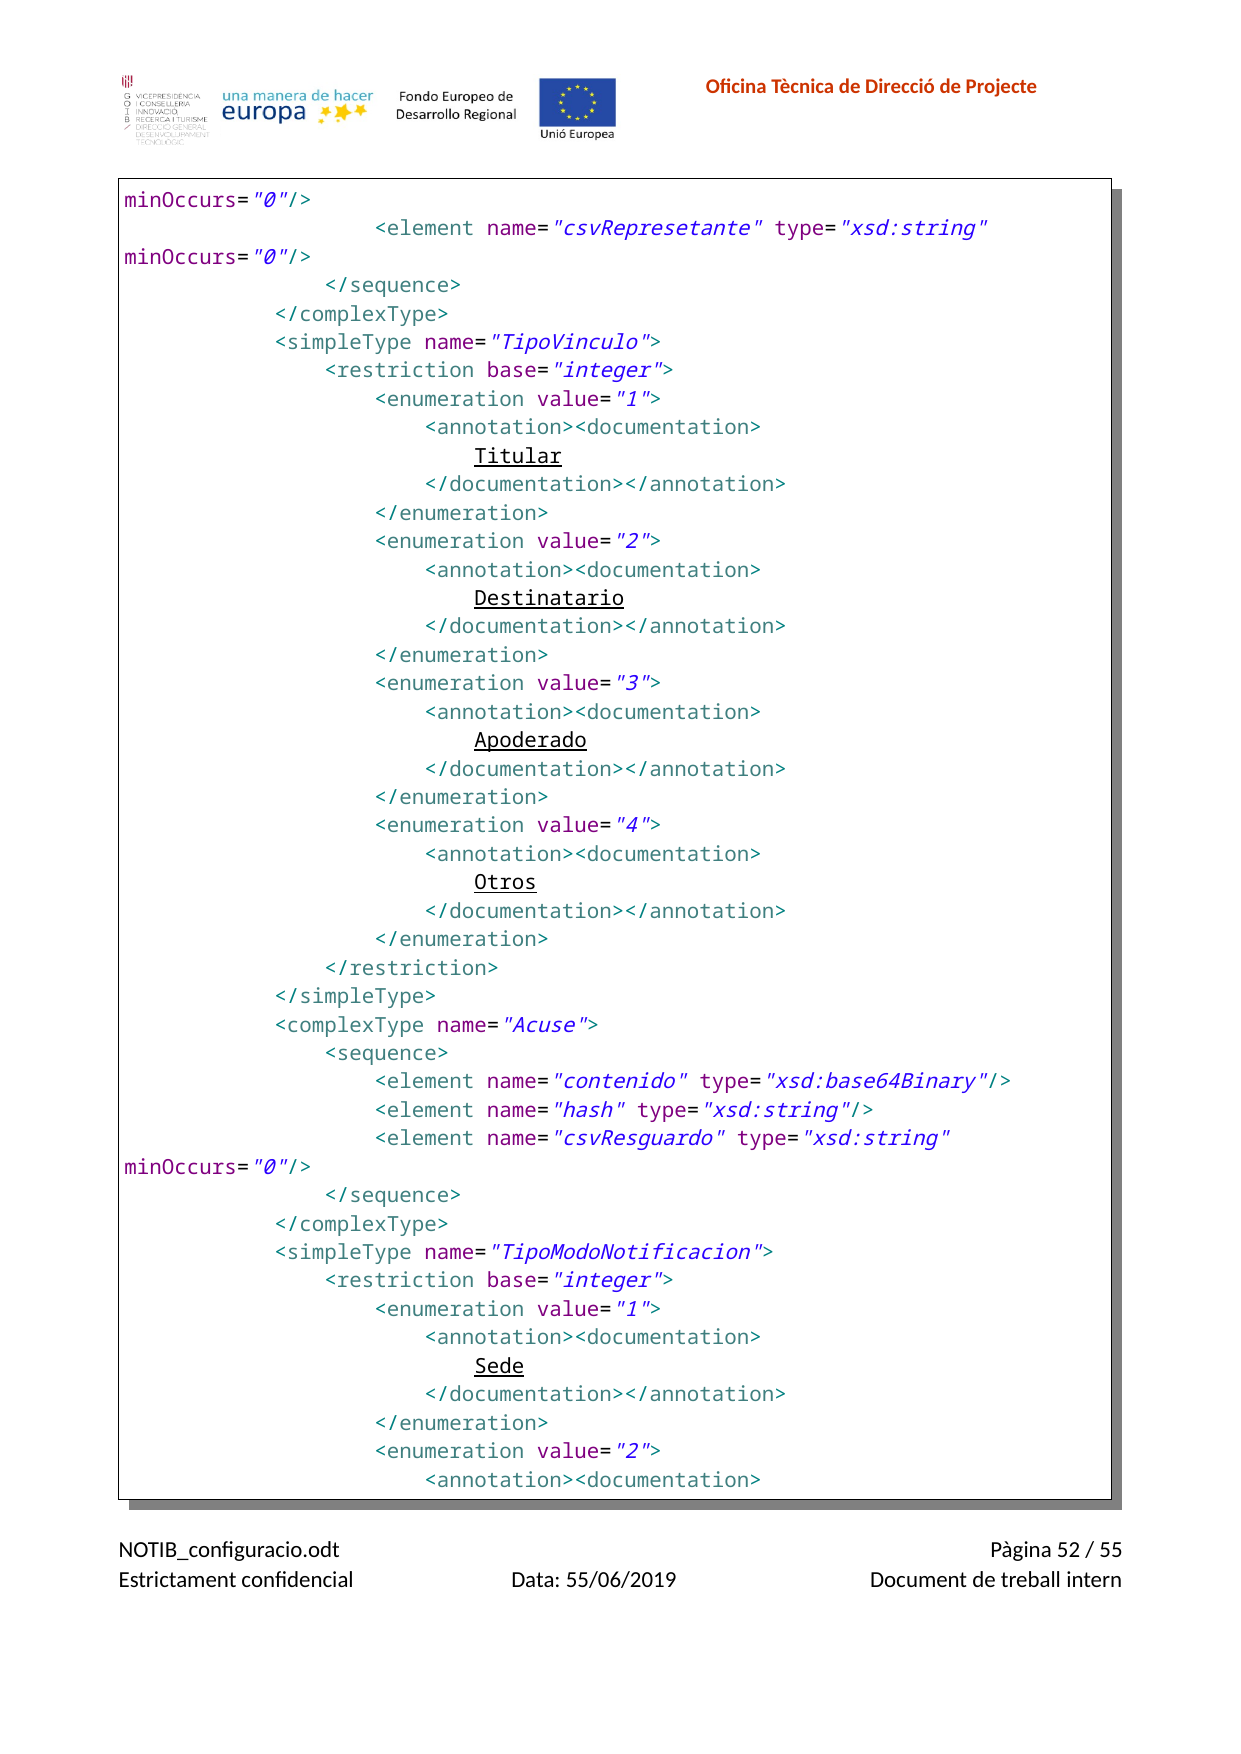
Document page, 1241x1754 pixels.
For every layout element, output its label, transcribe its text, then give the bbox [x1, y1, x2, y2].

picture [118, 73, 213, 147]
table_header minOccurs="0"/> <element name="csvRepresetante" type="xsd:string" minOccurs="0"/> </sequence> </complexType> <simpleType name="TipoVinculo"> <restriction base="integer"> <enumeration value="1"> <annotation><documentation> Titular </documentation></annotation> </enumeration> <enumeration value="2"> <annotation><documentation> Destinatario </documentation></annotation> </enumeration> <enumeration value="3"> <annotation><documentation> Apoderado </documentation></annotation> </enumeration> <enumeration value="4"> <annotation><documentation> Otros </documentation></annotation> </enumeration> </restriction> </simpleType> <complexType name="Acuse"> <sequence> <element name="contenido" type="xsd:base64Binary"/> <element name="hash" type="xsd:string"/> <element name="csvResguardo" type="xsd:string" minOccurs="0"/> </sequence> </complexType> <simpleType name="TipoModoNotificacion"> <restriction base="integer"> <enumeration value="1"> <annotation><documentation> Sede </documentation></annotation> </enumeration> <enumeration value="2"> <annotation><documentation> [119, 179, 1111, 1499]
picture [219, 73, 621, 147]
